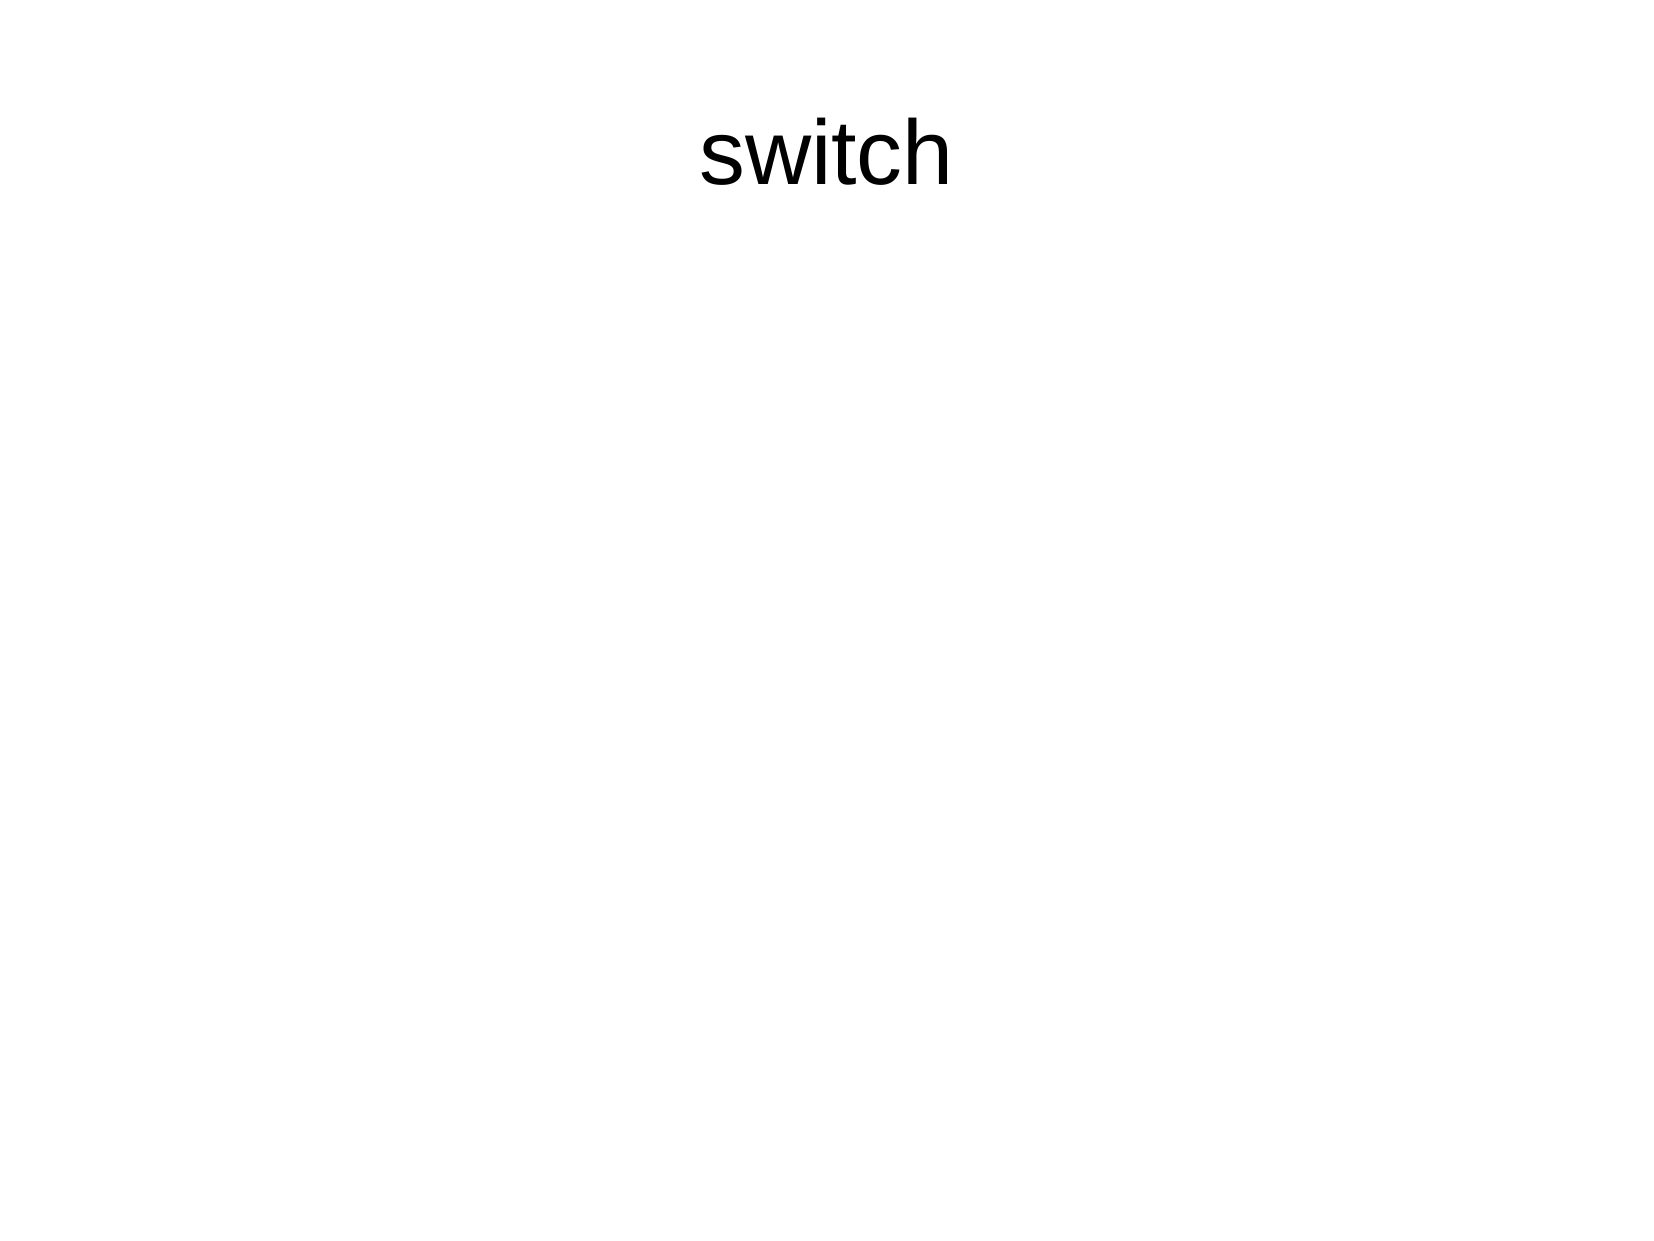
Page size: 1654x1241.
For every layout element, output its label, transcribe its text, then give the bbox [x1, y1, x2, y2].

title switch [82, 49, 1571, 257]
